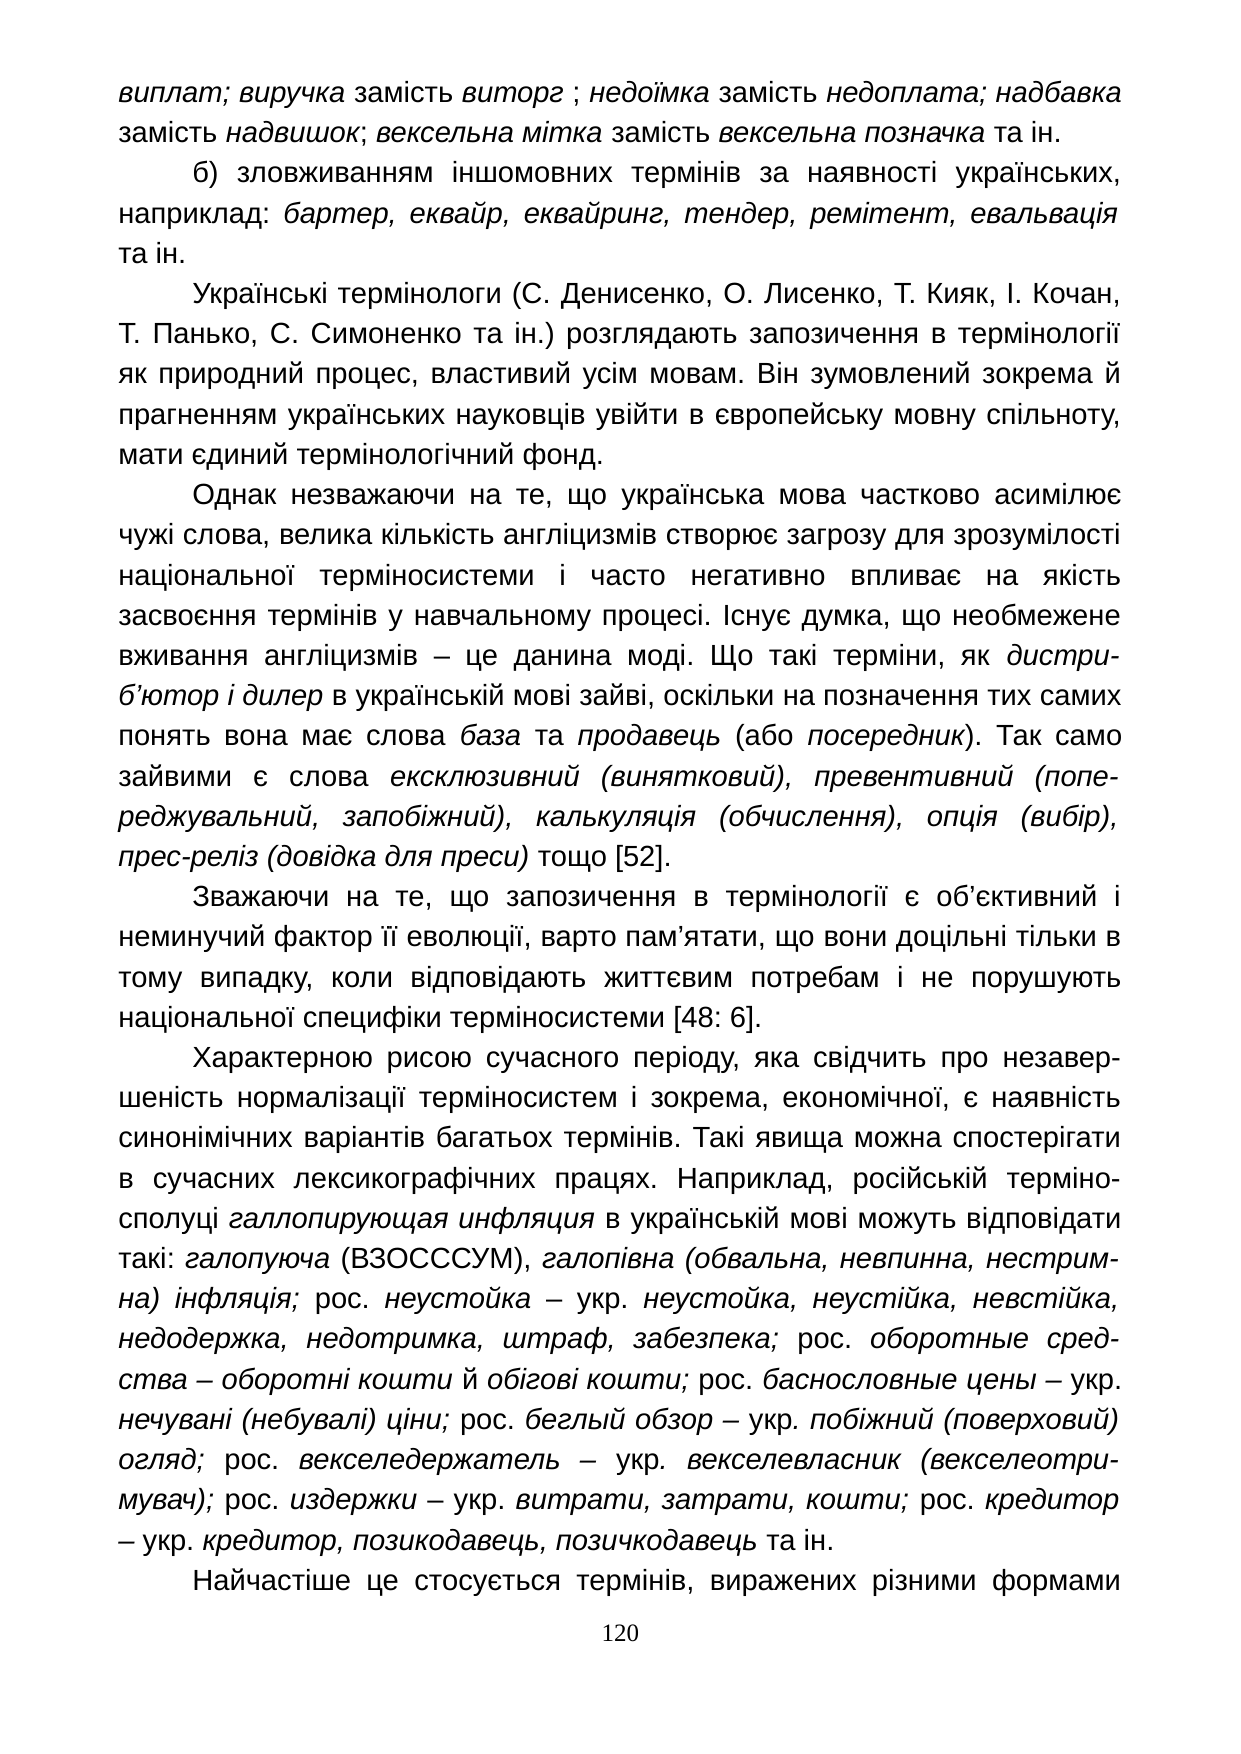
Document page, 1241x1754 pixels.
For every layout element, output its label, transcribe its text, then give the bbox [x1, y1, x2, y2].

text Найчастіше це стосується термінів, виражених різними формами [118, 1563, 1122, 1596]
text виплат; виручка замість виторг ; недоїмка замість недоплата; надбавка замість надвишок; вексельна мітка замість вексельна позначка та ін. [118, 75, 1122, 149]
text Однак незважаючи на те, що українська мова частково асимілює чужі слова, велика кількість англіцизмів створює загрозу для зрозумілості національної терміносистеми і часто негативно впливає на якість засвоєння термінів у навчальному процесі. Існує думка, що необмежене вживання англіцизмів – це данина моді. Що такі терміни, як дистри-б’ютор і дилер в українській мові зайві, оскільки на позначення тих самих понять вона має слова база та продавець (або посередник). Так само зайвими є слова ексклюзивний (винятковий), превентивний (попе-реджувальний, запобіжний), калькуляція (обчислення), опція (вибір), прес-реліз (довідка для преси) тощо [52]. [118, 477, 1122, 872]
text Зважаючи на те, що запозичення в термінології є об’єктивний і неминучий фактор її еволюції, варто пам’ятати, що вони доцільні тільки в тому випадку, коли відповідають життєвим потребам і не порушують національної специфіки терміносистеми [48: 6]. [118, 879, 1122, 1033]
text Українські термінологи (С. Денисенко, О. Лисенко, Т. Кияк, І. Кочан, Т. Панько, С. Симоненко та ін.) розглядають запозичення в термінології як природний процес, властивий усім мовам. Він зумовлений зокрема й прагненням українських науковців увійти в європейську мовну спільноту, мати єдиний термінологічний фонд. [118, 276, 1122, 470]
text б) зловживанням іншомовних термінів за наявності українських, наприклад: бартер, еквайр, еквайринг, тендер, ремітент, евальвація та ін. [118, 155, 1122, 269]
text Характерною рисою сучасного періоду, яка свідчить про незавер-шеність нормалізації терміносистем і зокрема, економічної, є наявність синонімічних варіантів багатьох термінів. Такі явища можна спостерігати в сучасних лексикографічних працях. Наприклад, російській терміно-сполуці галлопирующая инфляция в українській мові можуть відповідати такі: галопуюча (ВЗОСССУМ), галопівна (обвальна, невпинна, нестрим-на) інфляція; рос. неустойка – укр. неустойка, неустійка, невстійка, недодержка, недотримка, штраф, забезпека; рос. оборотные сред-ства – оборотні кошти й обігові кошти; рос. баснословные цены – укр. нечувані (небувалі) ціни; рос. беглый обзор – укр. побіжний (поверховий) огляд; рос. векселедержатель – укр. векселевласник (векселеотри-мувач); рос. издержки – укр. витрати, затрати, кошти; рос. кредитор – укр. кредитор, позикодавець, позичкодавець та ін. [118, 1040, 1122, 1556]
